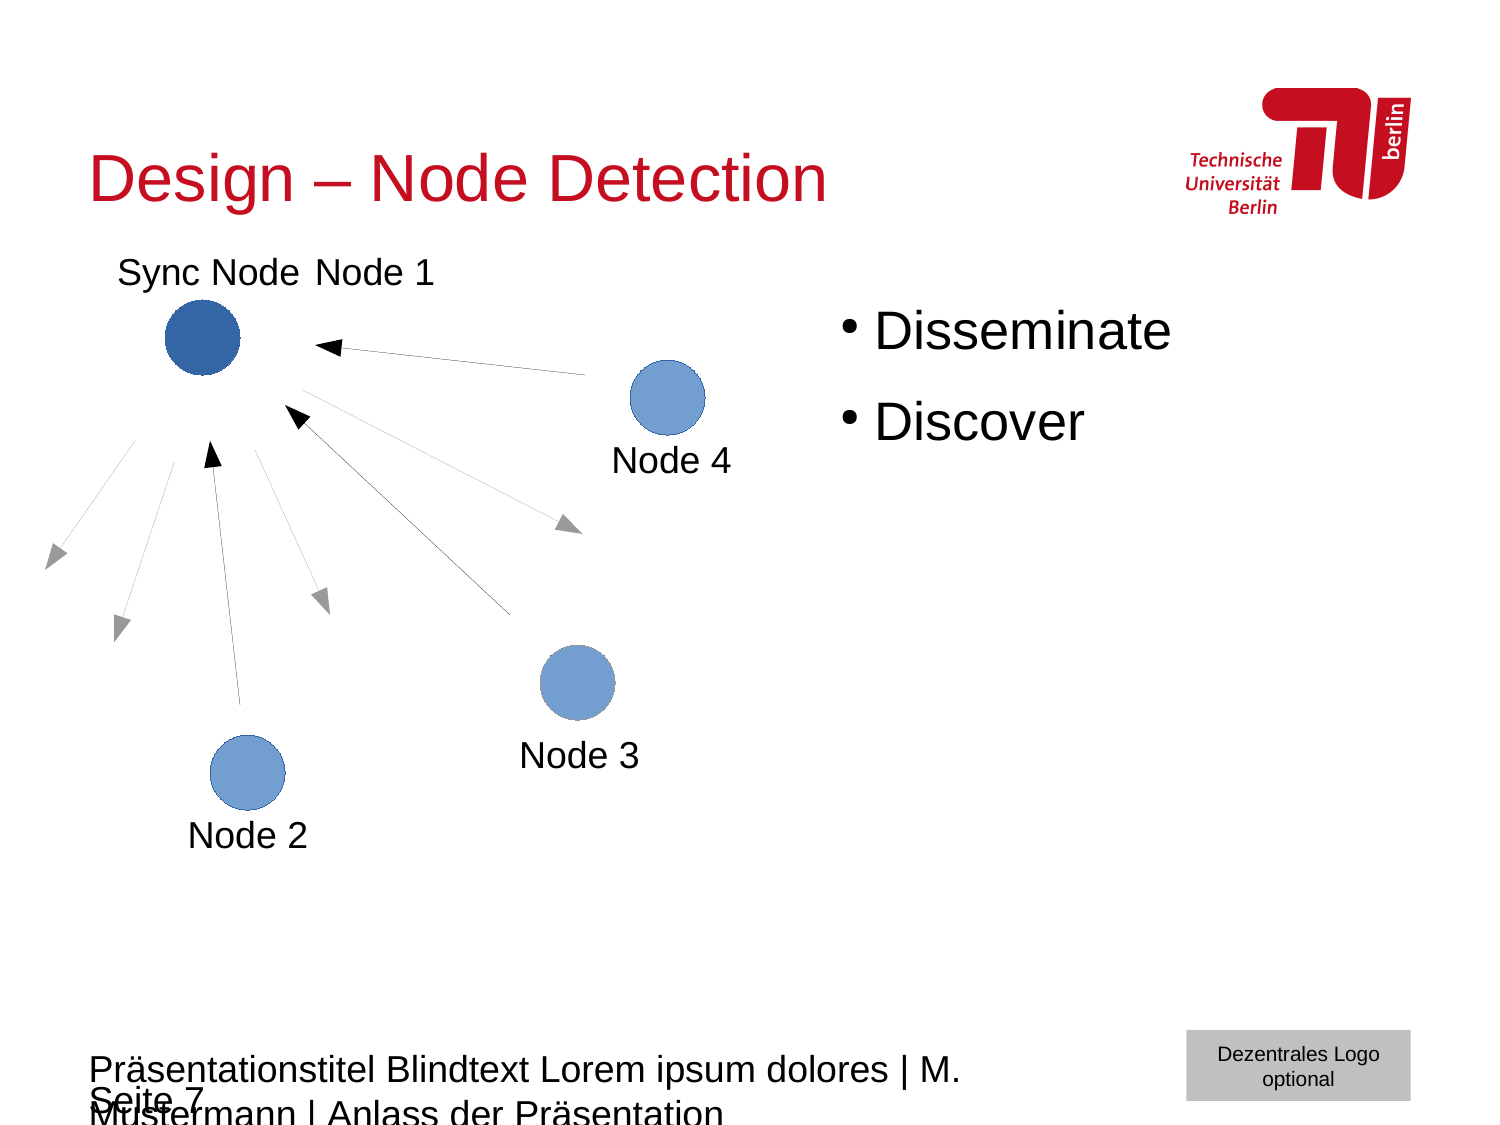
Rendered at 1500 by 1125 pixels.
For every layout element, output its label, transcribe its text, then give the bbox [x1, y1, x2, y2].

text_box [210, 735, 286, 811]
text_box [165, 300, 241, 376]
text_box Sync Node [102, 240, 300, 300]
text_box Node 1 [300, 240, 526, 300]
title Design – Node Detection [88, 120, 1411, 215]
text_box [630, 360, 706, 428]
picture [1186, 88, 1411, 120]
text_box Node 4 [596, 428, 822, 489]
list Disseminate Discover [840, 314, 1411, 982]
text_box [540, 645, 616, 721]
text_box Node 2 [172, 803, 398, 864]
text_box Node 3 [504, 723, 730, 784]
